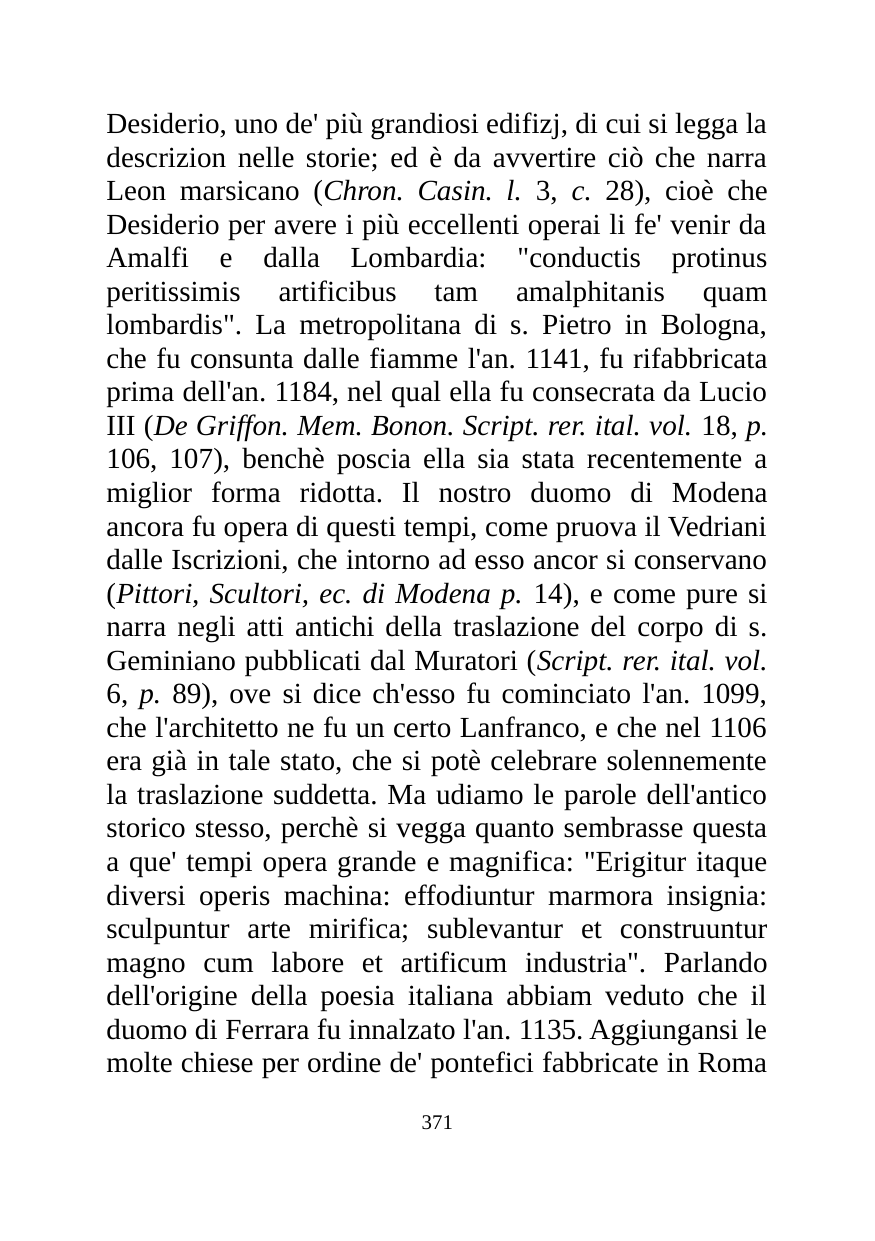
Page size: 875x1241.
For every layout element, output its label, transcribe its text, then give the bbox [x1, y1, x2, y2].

text Desiderio, uno de' più grandiosi edifizj, di cui si legga la descrizion nelle storie; ed è da avvertire ciò che narra Leon marsicano (Chron. Casin. l. 3, c. 28), cioè che Desiderio per avere i più eccellenti operai li fe' venir da Amalfi e dalla Lombardia: "conductis protinus peritissimis artificibus tam amalphitanis quam lombardis". La metropolitana di s. Pietro in Bologna, che fu consunta dalle fiamme l'an. 1141, fu rifabbricata prima dell'an. 1184, nel qual ella fu consecrata da Lucio III (De Griffon. Mem. Bonon. Script. rer. ital. vol. 18, p. 106, 107), benchè poscia ella sia stata recentemente a miglior forma ridotta. Il nostro duomo di Modena ancora fu opera di questi tempi, come pruova il Vedriani dalle Iscrizioni, che intorno ad esso ancor si conservano (Pittori, Scultori, ec. di Modena p. 14), e come pure si narra negli atti antichi della traslazione del corpo di s. Geminiano pubblicati dal Muratori (Script. rer. ital. vol. 6, p. 89), ove si dice ch'esso fu cominciato l'an. 1099, che l'architetto ne fu un certo Lanfranco, e che nel 1106 era già in tale stato, che si potè celebrare solennemente la traslazione suddetta. Ma udiamo le parole dell'antico storico stesso, perchè si vegga quanto sembrasse questa a que' tempi opera grande e magnifica: "Erigitur itaque diversi operis machina: effodiuntur marmora insignia: sculpuntur arte mirifica; sublevantur et construuntur magno cum labore et artificum industria". Parlando dell'origine della poesia italiana abbiam veduto che il duomo di Ferrara fu innalzato l'an. 1135. Aggiungansi le molte chiese per ordine de' pontefici fabbricate in Roma [106, 106, 768, 1079]
